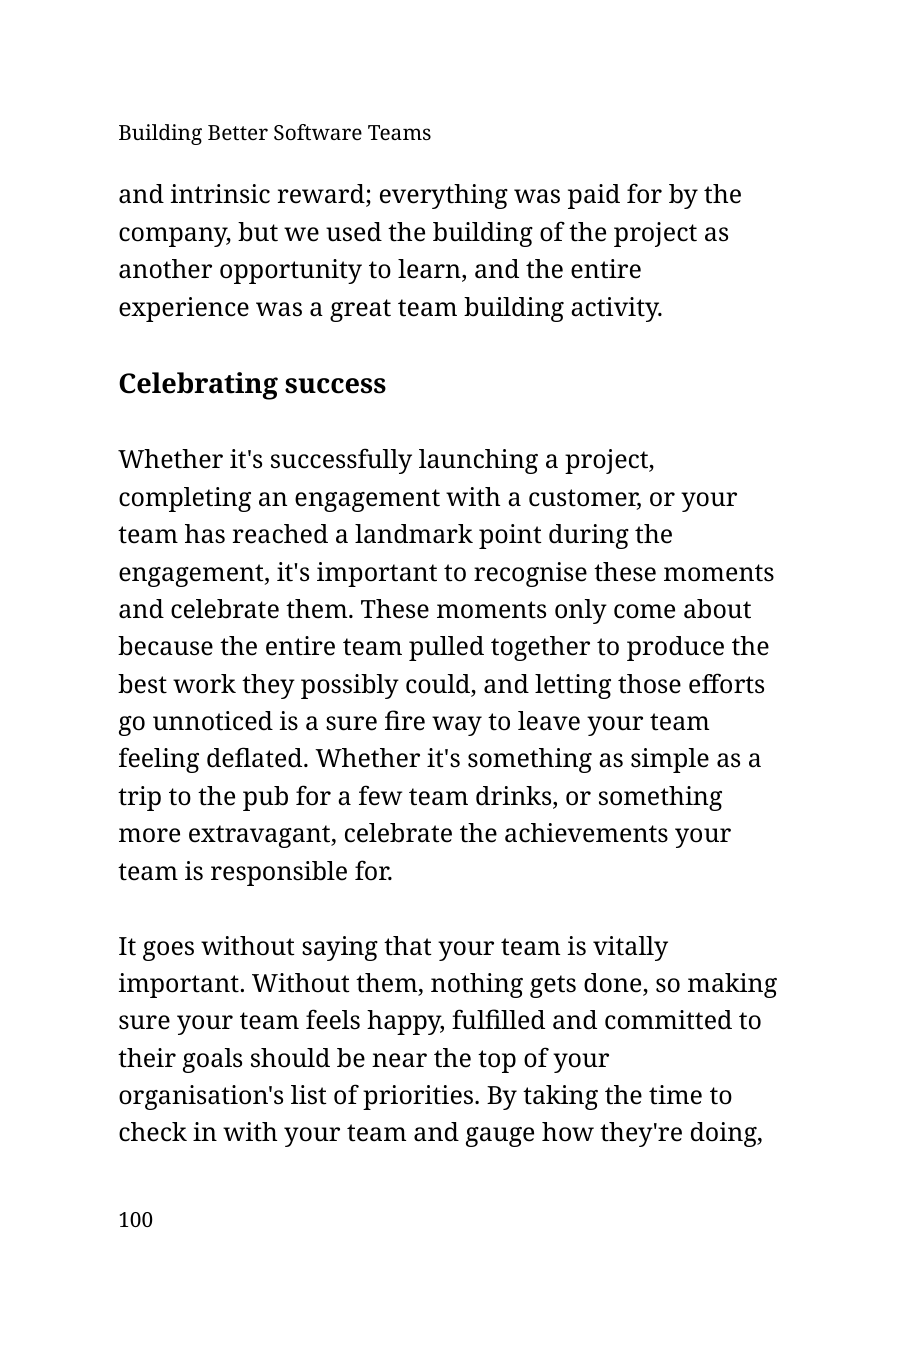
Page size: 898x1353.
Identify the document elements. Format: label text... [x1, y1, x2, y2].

text It goes without saying that your team is vitally important. Without them, nothing gets done, so making sure your team feels happy, fulfilled and committed to their goals should be near the top of your organisation's list of priorities. By taking the time to check in with your team and gauge how they're doing, [118, 928, 779, 1149]
text and intrinsic reward; everything was paid for by the company, but we used the building of the project as another opportunity to learn, and the entire experience was a great team building activity. [118, 177, 779, 323]
subtitle Celebrating success [118, 364, 779, 401]
text Whether it's successfully launching a project, completing an engagement with a customer, or your team has reached a landmark point during the engagement, it's important to recognise these moments and celebrate them. These moments only come about because the entire team pulled together to produce the best work they possibly could, and letting those efforts go unnoticed is a sure fire way to leave your team feeling deflated. Whether it's something as simple as a trip to the pub for a few team drinks, or something more extravagant, celebrate the achievements your team is responsible for. [118, 442, 779, 887]
